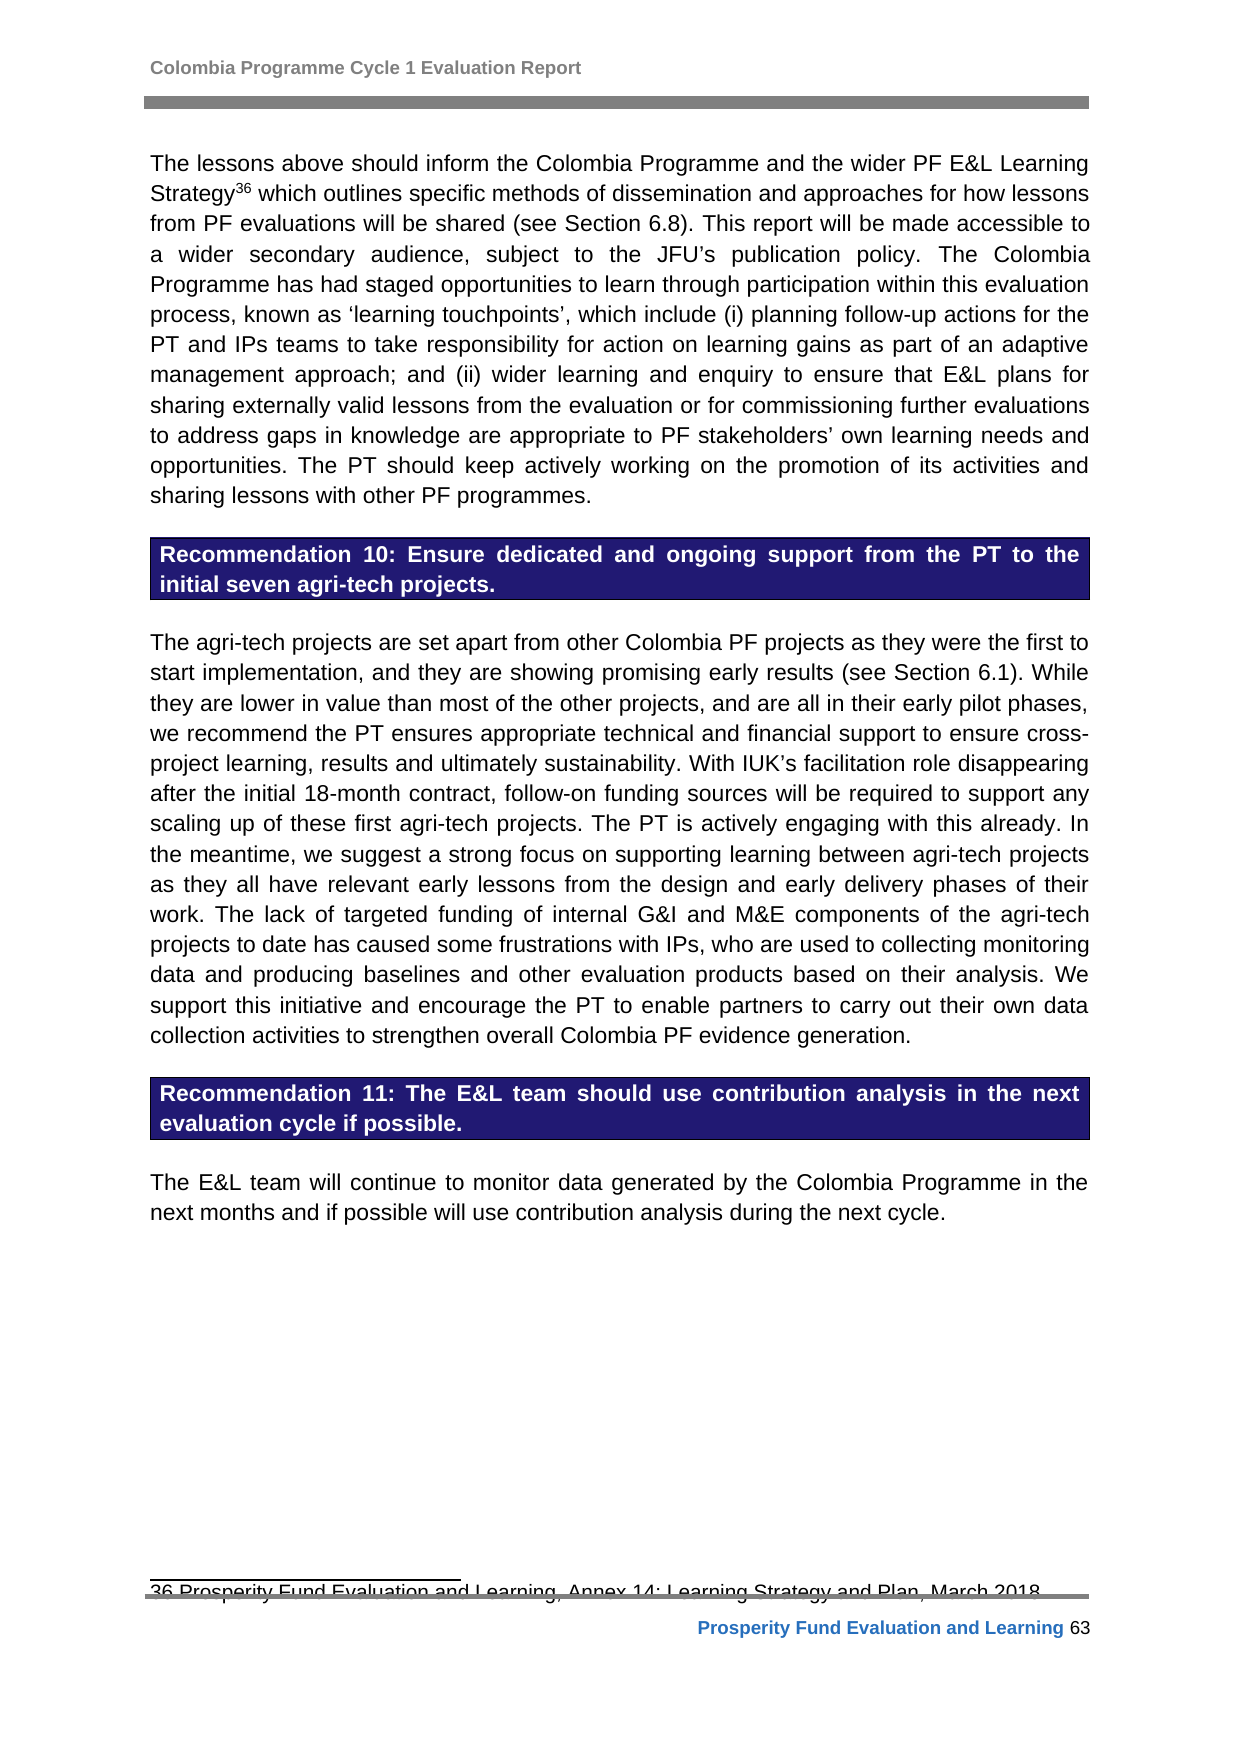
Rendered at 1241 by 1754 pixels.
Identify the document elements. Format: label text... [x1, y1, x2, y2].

text The agri-tech projects are set apart from other Colombia PF projects as they were the first to start implementation, and they are showing promising early results (see Section 6.1). While they are lower in value than most of the other projects, and are all in their early pilot phases, we recommend the PT ensures appropriate technical and financial support to ensure cross-project learning, results and ultimately sustainability. With IUK’s facilitation role disappearing after the initial 18-month contract, follow-on funding sources will be required to support any scaling up of these first agri-tech projects. The PT is actively engaging with this already. In the meantime, we suggest a strong focus on supporting learning between agri-tech projects as they all have relevant early lessons from the design and early delivery phases of their work. The lack of targeted funding of internal G&I and M&E components of the agri-tech projects to date has caused some frustrations with IPs, who are used to collecting monitoring data and producing baselines and other evaluation products based on their analysis. We support this initiative and encourage the PT to enable partners to carry out their own data collection activities to strengthen overall Colombia PF evidence generation. [150, 629, 1090, 1048]
text The E&L team will continue to monitor data generated by the Colombia Programme in the next months and if possible will use contribution analysis during the next cycle. [150, 1169, 1090, 1225]
text Recommendation 10: Ensure dedicated and ongoing support from the PT to the initial seven agri-tech projects. [151, 539, 1089, 599]
text The lessons above should inform the Colombia Programme and the wider PF E&L Learning Strategy which outlines specific methods of dissemination and approaches for how lessons from PF evaluations will be shared (see Section 6.8). This report will be made accessible to a wider secondary audience, subject to the JFU’s publication policy. The Colombia Programme has had staged opportunities to learn through participation within this evaluation process, known as ‘learning touchpoints’, which include (i) planning follow-up actions for the PT and IPs teams to take responsibility for action on learning gains as part of an adaptive management approach; and (ii) wider learning and enquiry to ensure that E&L plans for sharing externally valid lessons from the evaluation or for commissioning further evaluations to address gaps in knowledge are appropriate to PF stakeholders’ own learning needs and opportunities. The PT should keep actively working on the promotion of its activities and sharing lessons with other PF programmes. [150, 150, 1090, 509]
text Prosperity Fund Evaluation and Learning, Annex 14: Learning Strategy and Plan, March 2018. [150, 1580, 1090, 1604]
text Recommendation 11: The E&L team should use contribution analysis in the next evaluation cycle if possible. [151, 1078, 1089, 1139]
